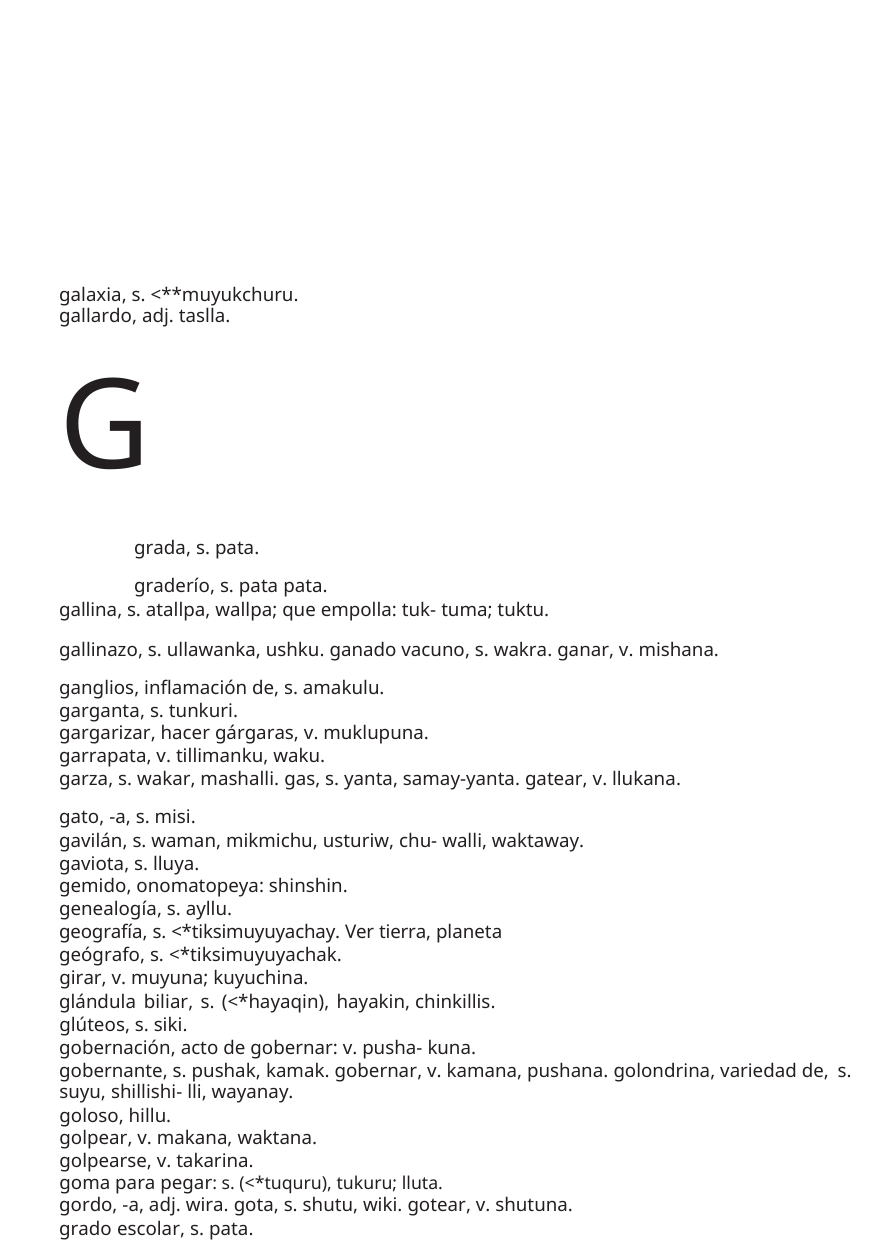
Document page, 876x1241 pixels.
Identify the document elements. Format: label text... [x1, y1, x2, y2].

text gargarizar, hacer gárgaras, v. muklupuna. [59, 722, 856, 744]
text garza, s. wakar, mashalli. gas, s. yanta, samay-yanta. gatear, v. llukana. [59, 768, 727, 789]
text grado escolar, s. pata. [59, 1216, 856, 1240]
text garrapata, v. tillimanku, waku. [59, 744, 856, 767]
text galaxia, s. <**muyukchuru. [59, 282, 856, 306]
text gordo, -a, adj. wira. gota, s. shutu, wiki. gotear, v. shutuna. [59, 1194, 683, 1216]
text grada, s. pata. [134, 535, 856, 559]
text glándula biliar, s. (<*hayaqin), hayakin, chinkillis. [59, 989, 857, 1013]
text graderío, s. pata pata. [134, 576, 856, 596]
text gavilán, s. waman, mikmichu, usturiw, chu- walli, waktaway. [59, 828, 856, 852]
text golpearse, v. takarina. [59, 1149, 856, 1172]
text gobernante, s. pushak, kamak. gobernar, v. kamana, pushana. golondrina, variedad de, s. suyu, shillishi- lli, wayanay. [59, 1060, 856, 1104]
text glúteos, s. siki. [59, 1013, 856, 1036]
text gobernación, acto de gobernar: v. pusha- kuna. [59, 1036, 856, 1060]
text geógrafo, s. <*tiksimuyuyachak. [59, 944, 856, 966]
text gallinazo, s. ullawanka, ushku. ganado vacuno, s. wakra. ganar, v. mishana. [59, 639, 761, 661]
text ganglios, inflamación de, s. amakulu. [59, 678, 856, 699]
text gallardo, adj. taslla. [59, 306, 856, 327]
text gaviota, s. lluya. [59, 852, 856, 874]
text gemido, onomatopeya: shinshin. [59, 874, 856, 897]
text gallina, s. atallpa, wallpa; que empolla: tuk- tuma; tuktu. [59, 597, 857, 621]
text golpear, v. makana, waktana. [59, 1127, 856, 1149]
text garganta, s. tunkuri. [59, 699, 856, 722]
text G [59, 335, 856, 506]
text goma para pegar: s. (<*tuquru), tukuru; lluta. [59, 1172, 856, 1194]
text girar, v. muyuna; kuyuchina. [59, 966, 856, 989]
text goloso, hillu. [59, 1104, 856, 1127]
text genealogía, s. ayllu. [59, 897, 856, 919]
text geografía, s. <*tiksimuyuyachay. Ver tierra, planeta [59, 919, 857, 944]
text gato, -a, s. misi. [59, 806, 856, 828]
